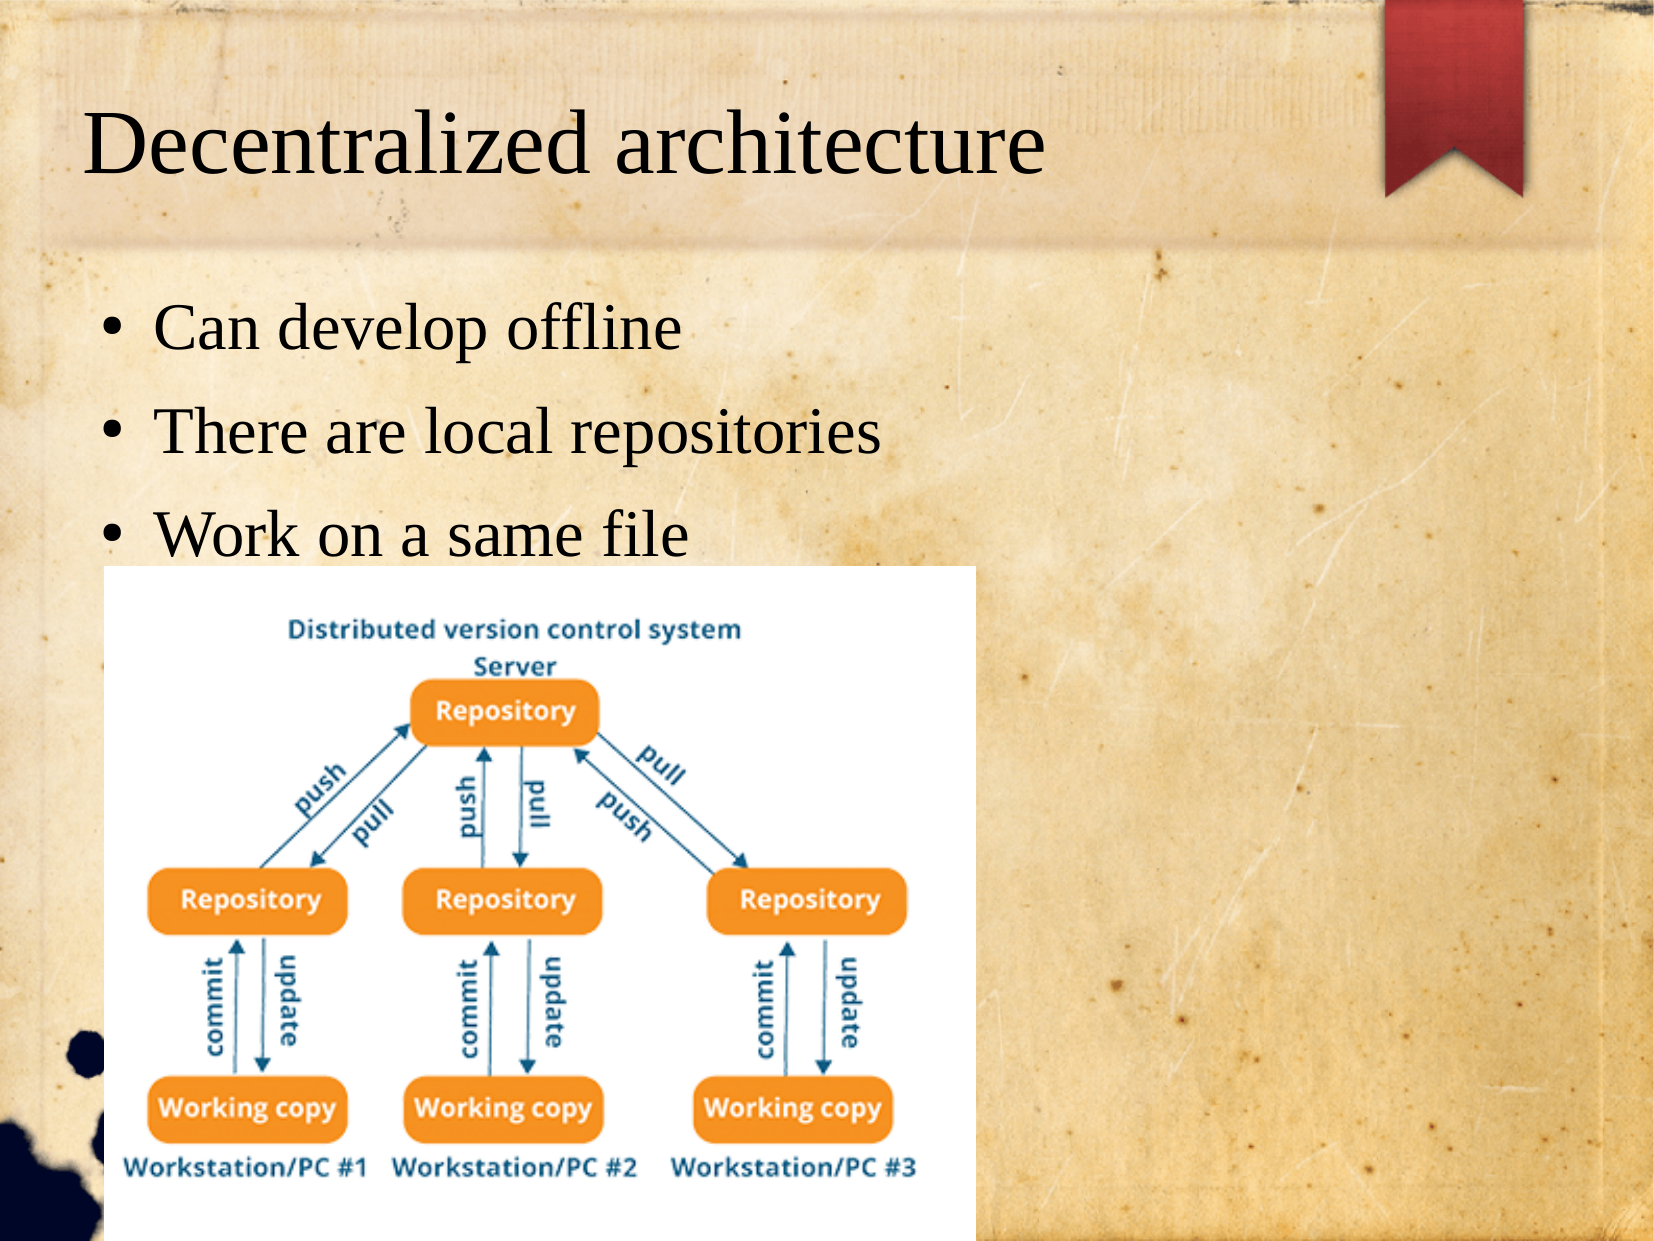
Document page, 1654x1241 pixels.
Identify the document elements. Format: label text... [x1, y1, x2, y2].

title Decentralized architecture [82, 49, 1347, 237]
list Can develop offline There are local repositories Work on a same file [82, 290, 1538, 1010]
picture [0, 0, 1654, 1241]
